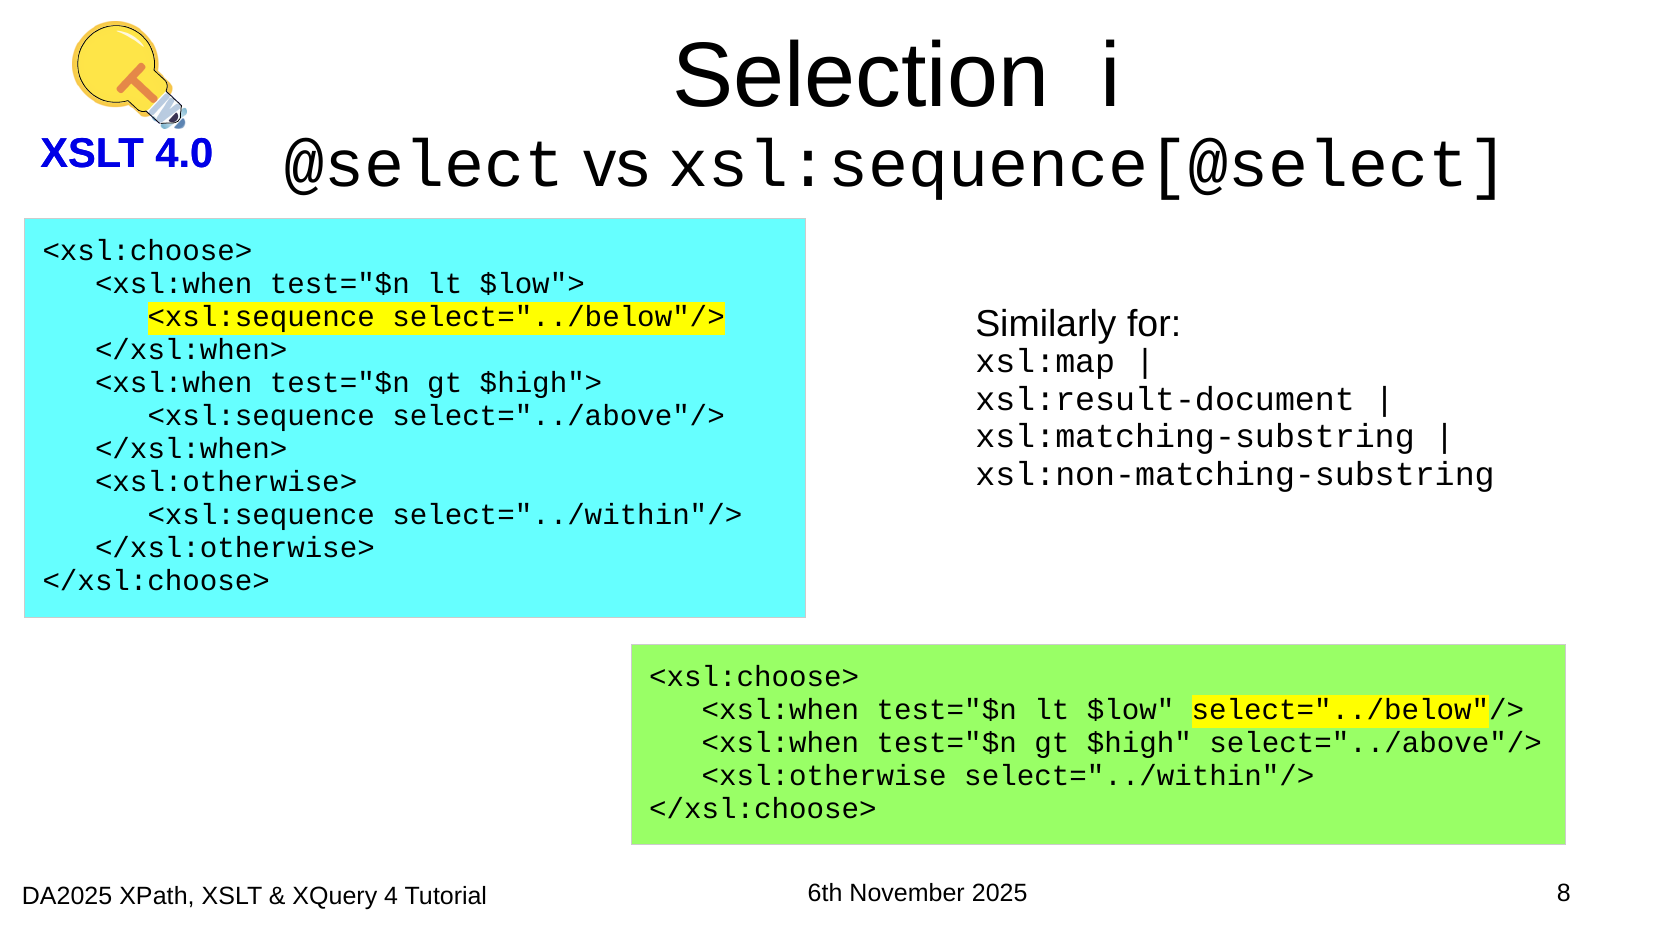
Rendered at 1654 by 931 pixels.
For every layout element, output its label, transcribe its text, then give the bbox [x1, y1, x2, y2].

title Selection i @select vs xsl:sequence[@select] [222, 23, 1571, 207]
text_box <xsl:choose> <xsl:when test="$n lt $low" select="../below"/> <xsl:when test="$n gt $high" select="../above"/> <xsl:otherwise select="../within"/> </xsl:choose> [631, 644, 1566, 845]
picture [71, 19, 187, 122]
text_box <xsl:choose> <xsl:when test="$n lt $low"> <xsl:sequence select="../below"/> </xsl:when> <xsl:when test="$n gt $high"> <xsl:sequence select="../above"/> </xsl:when> <xsl:otherwise> <xsl:sequence select="../within"/> </xsl:otherwise> </xsl:choose> [24, 218, 806, 618]
text_box Similarly for: xsl:map | xsl:result-document | xsl:matching-substring | xsl:non-matching-substring [960, 295, 1514, 585]
text_box XSLT 4.0 [25, 122, 233, 185]
